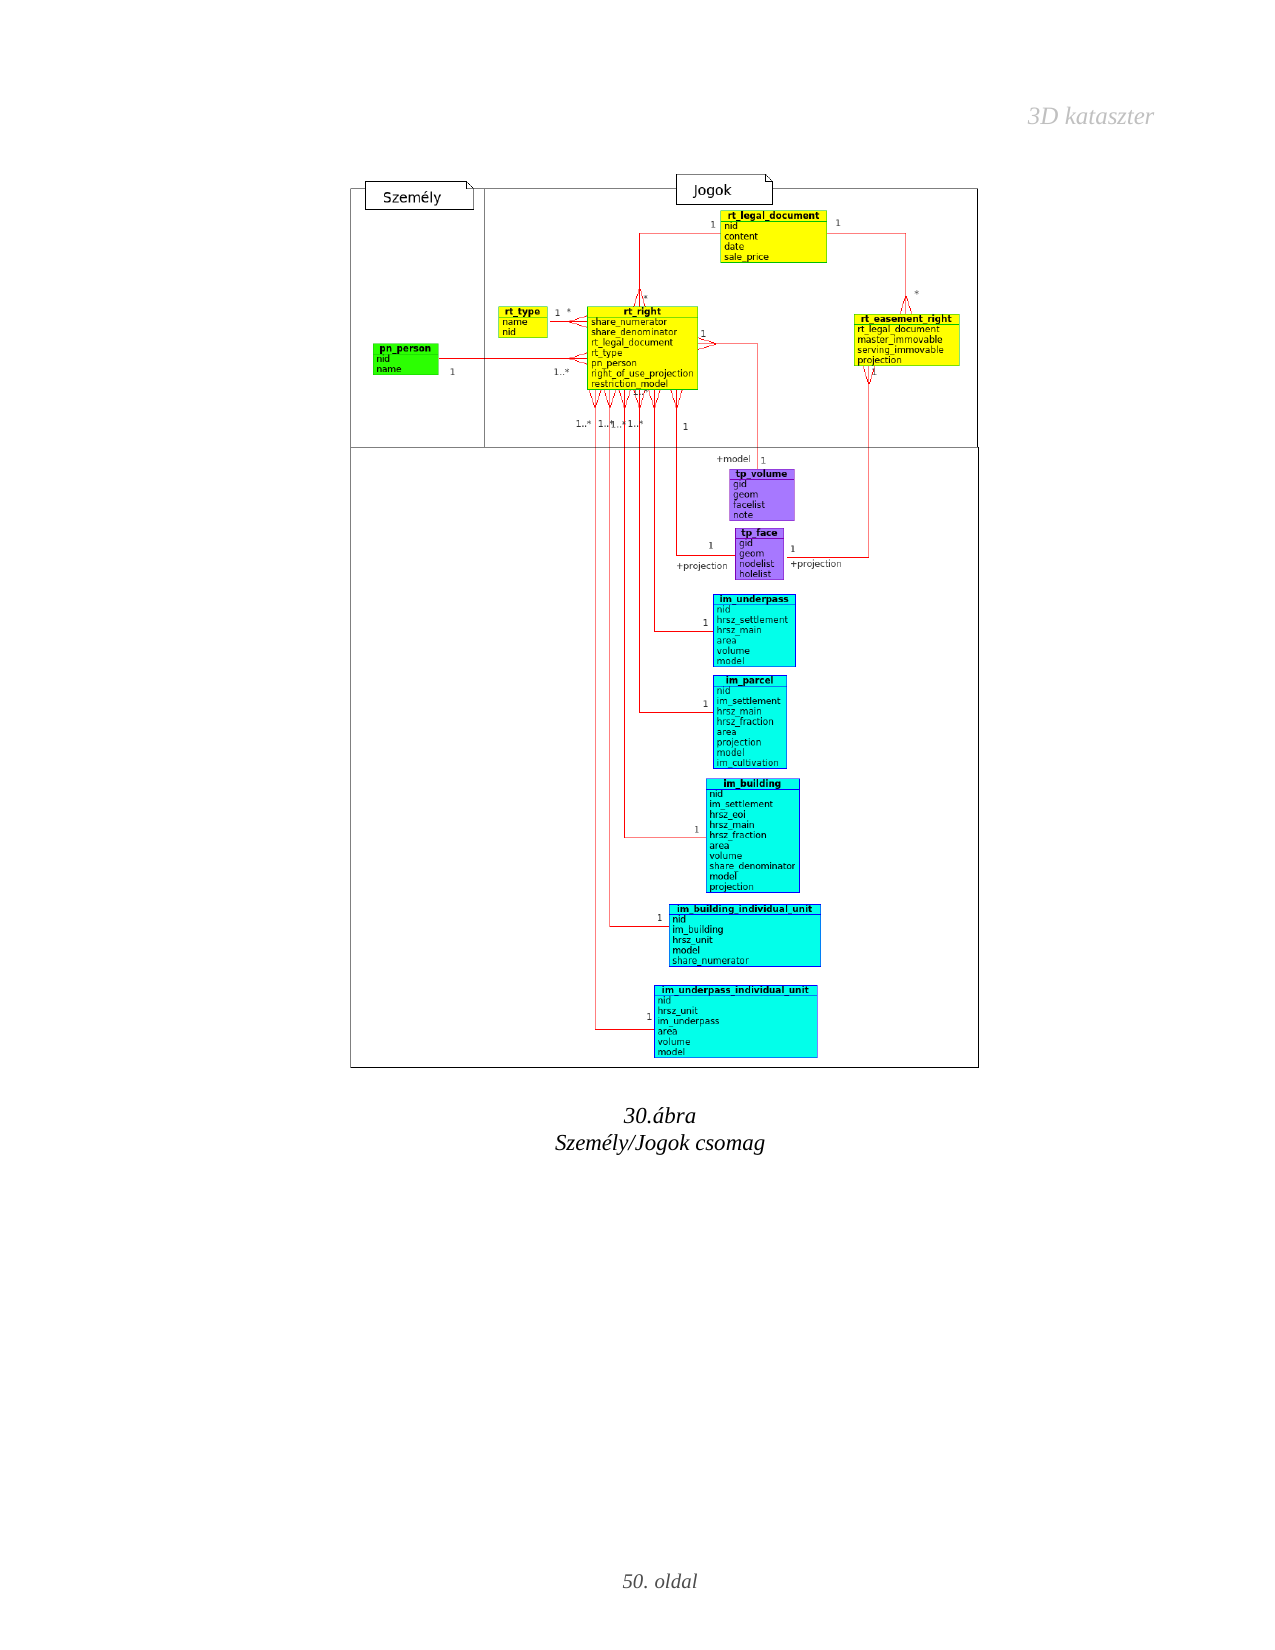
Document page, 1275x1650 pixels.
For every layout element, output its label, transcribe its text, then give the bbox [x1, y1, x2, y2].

text 30.ábra [166, 1102, 1156, 1129]
text Személy/Jogok csomag [166, 1129, 1156, 1156]
picture [328, 166, 994, 1088]
